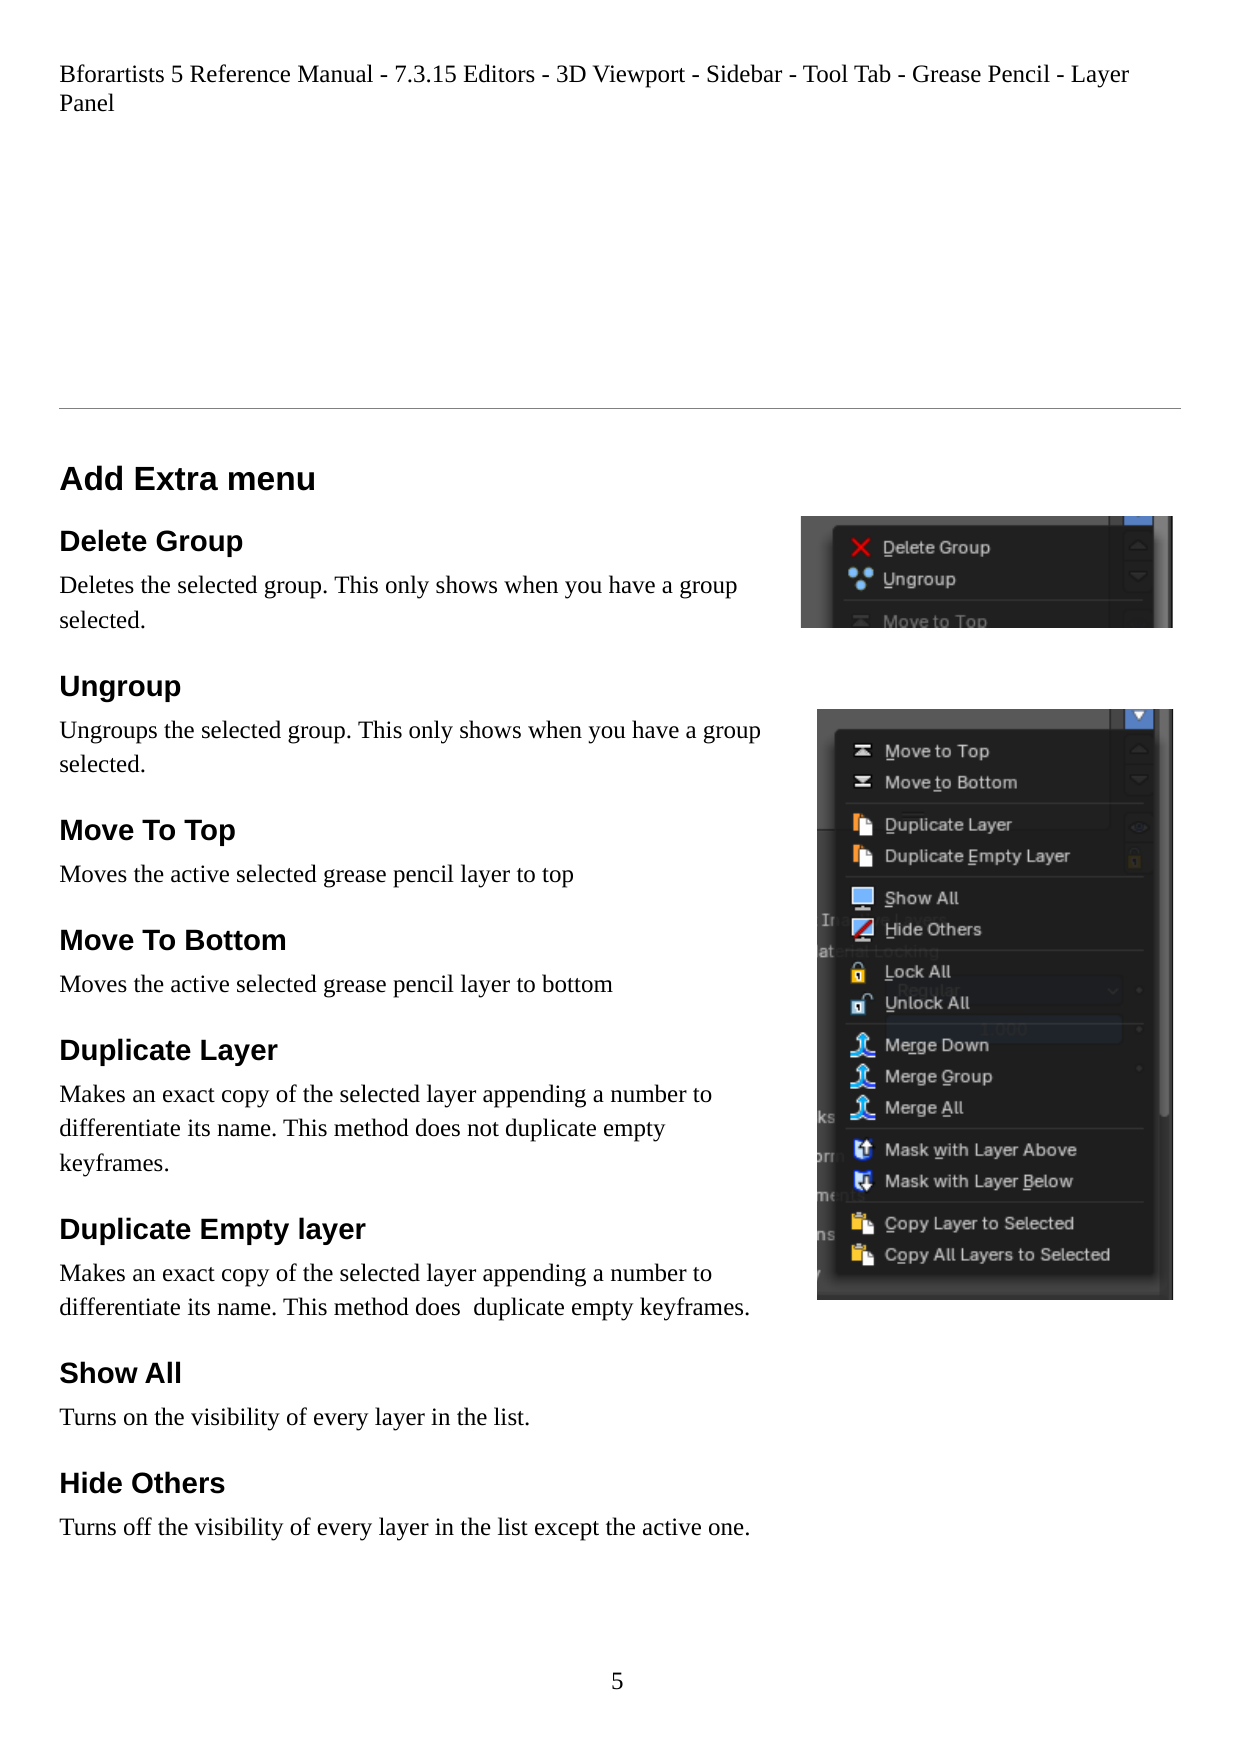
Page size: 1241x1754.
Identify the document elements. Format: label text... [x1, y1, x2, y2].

subtitle Show All [59, 1356, 1181, 1390]
subtitle Duplicate Empty layer [59, 1212, 817, 1245]
picture [800, 516, 1173, 628]
picture [817, 709, 1174, 1300]
subtitle Delete Group [59, 524, 800, 558]
subtitle [1173, 524, 1181, 558]
text Deletes the selected group. This only shows when you have a group selected. [59, 570, 1181, 634]
text Makes an exact copy of the selected layer appending a number to differentiate its name. This method does duplicate empty keyframes. [59, 1258, 1181, 1321]
subtitle Move To Top [59, 813, 817, 847]
text Turns on the visibility of every layer in the list. [59, 1402, 1181, 1431]
subtitle Add Extra menu [59, 458, 1181, 497]
text Turns off the visibility of every layer in the list except the active one. [59, 1512, 1181, 1541]
text Moves the active selected grease pencil layer to top [59, 859, 817, 888]
subtitle [1174, 813, 1181, 847]
subtitle Move To Bottom [59, 923, 817, 957]
text Ungroups the selected group. This only shows when you have a group selected. [59, 715, 817, 778]
subtitle Ungroup [59, 668, 1181, 702]
subtitle Hide Others [59, 1466, 1181, 1499]
text Makes an exact copy of the selected layer appending a number to differentiate its name. This method does not duplicate empty keyframes. [59, 1079, 817, 1177]
subtitle Duplicate Layer [59, 1033, 817, 1066]
text Moves the active selected grease pencil layer to bottom [59, 969, 817, 998]
